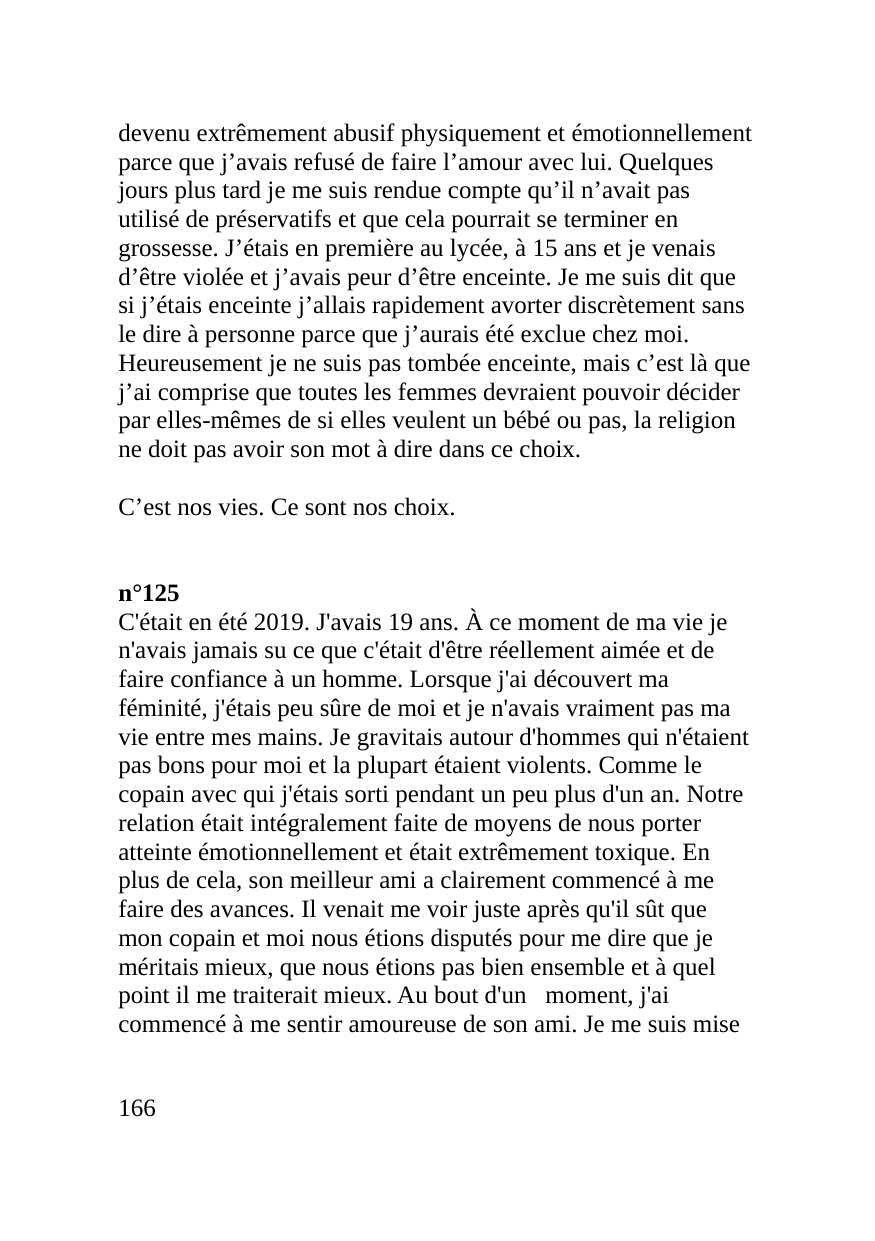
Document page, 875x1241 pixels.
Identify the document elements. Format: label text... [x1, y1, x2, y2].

text C'était en été 2019. J'avais 19 ans. À ce moment de ma vie je n'avais jamais su ce que c'était d'être réellement aimée et de faire confiance à un homme. Lorsque j'ai découvert ma féminité, j'étais peu sûre de moi et je n'avais vraiment pas ma vie entre mes mains. Je gravitais autour d'hommes qui n'étaient pas bons pour moi et la plupart étaient violents. Comme le copain avec qui j'étais sorti pendant un peu plus d'un an. Notre relation était intégralement faite de moyens de nous porter atteinte émotionnellement et était extrêmement toxique. En plus de cela, son meilleur ami a clairement commencé à me faire des avances. Il venait me voir juste après qu'il sût que mon copain et moi nous étions disputés pour me dire que je méritais mieux, que nous étions pas bien ensemble et à quel point il me traiterait mieux. Au bout d'un moment, j'ai commencé à me sentir amoureuse de son ami. Je me suis mise [118, 607, 756, 1038]
text n°125 [118, 578, 756, 607]
text C’est nos vies. Ce sont nos choix. [118, 492, 756, 521]
text devenu extrêmement abusif physiquement et émotionnellement parce que j’avais refusé de faire l’amour avec lui. Quelques jours plus tard je me suis rendue compte qu’il n’avait pas utilisé de préservatifs et que cela pourrait se terminer en grossesse. J’étais en première au lycée, à 15 ans et je venais d’être violée et j’avais peur d’être enceinte. Je me suis dit que si j’étais enceinte j’allais rapidement avorter discrètement sans le dire à personne parce que j’aurais été exclue chez moi. Heureusement je ne suis pas tombée enceinte, mais c’est là que j’ai comprise que toutes les femmes devraient pouvoir décider par elles-mêmes de si elles veulent un bébé ou pas, la religion ne doit pas avoir son mot à dire dans ce choix. [118, 118, 756, 463]
